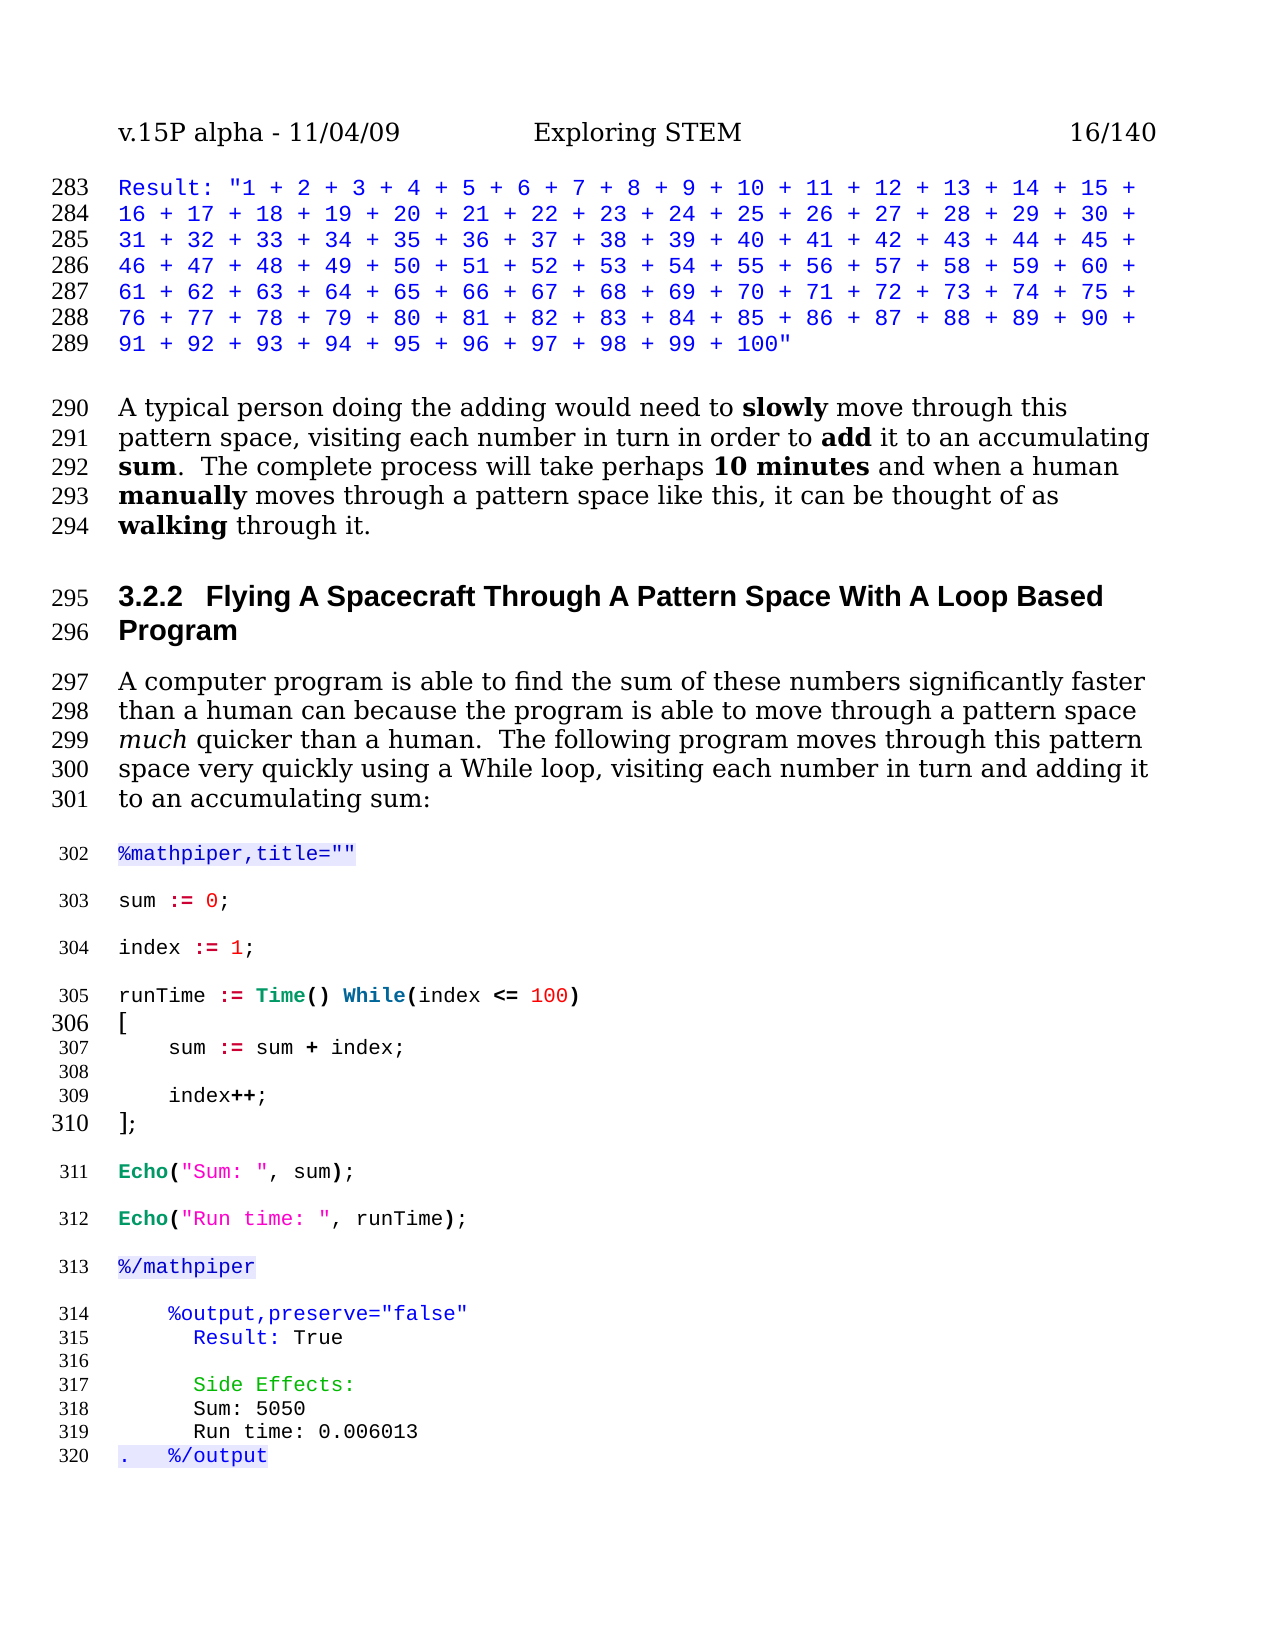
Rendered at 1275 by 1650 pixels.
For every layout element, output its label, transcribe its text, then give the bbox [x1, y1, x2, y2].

text sum := 0; [118, 890, 1157, 914]
text [ [118, 1008, 1157, 1037]
text %/mathpiper [118, 1256, 1157, 1279]
text A typical person doing the adding would need to slowly move through this pattern space, visiting each number in turn in order to add it to an accumulating sum. The complete process will take perhaps 10 minutes and when a human manually moves through a pattern space like this, it can be thought of as walking through it. [118, 393, 1157, 540]
text Result: "1 + 2 + 3 + 4 + 5 + 6 + 7 + 8 + 9 + 10 + 11 + 12 + 13 + 14 + 15 + 16 + 17 + 18 + 19 + 20 + 21 + 22 + 23 + 24 + 25 + 26 + 27 + 28 + 29 + 30 + 31 + 32 + 33 + 34 + 35 + 36 + 37 + 38 + 39 + 40 + 41 + 42 + 43 + 44 + 45 + 46 + 47 + 48 + 49 + 50 + 51 + 52 + 53 + 54 + 55 + 56 + 57 + 58 + 59 + 60 + 61 + 62 + 63 + 64 + 65 + 66 + 67 + 68 + 69 + 70 + 71 + 72 + 73 + 74 + 75 + 76 + 77 + 78 + 79 + 80 + 81 + 82 + 83 + 84 + 85 + 86 + 87 + 88 + 89 + 90 + 91 + 92 + 93 + 94 + 95 + 96 + 97 + 98 + 99 + 100" [118, 177, 1157, 358]
text . %/output [118, 1445, 1157, 1468]
text Side Effects: [118, 1374, 1157, 1398]
text Result: True [118, 1327, 1157, 1350]
text index := 1; [118, 937, 1157, 961]
text index++; [118, 1085, 1157, 1108]
text Sum: 5050 [118, 1398, 1157, 1421]
text sum := sum + index; [118, 1037, 1157, 1061]
text Echo("Sum: ", sum); [118, 1161, 1157, 1185]
text %mathpiper,title="" [118, 843, 1157, 866]
subtitle Flying A Spacecraft Through A Pattern Space With A Loop Based Program [118, 579, 1157, 646]
text A computer program is able to find the sum of these numbers significantly faster than a human can because the program is able to move through a pattern space much quicker than a human. The following program moves through this pattern space very quickly using a While loop, visiting each number in turn and adding it to an accumulating sum: [118, 667, 1157, 813]
text ]; [118, 1108, 1157, 1137]
text runTime := Time() While(index <= 100) [118, 984, 1157, 1008]
text Echo("Run time: ", runTime); [118, 1208, 1157, 1232]
text %output,preserve="false" [118, 1303, 1157, 1327]
text Run time: 0.006013 [118, 1421, 1157, 1445]
